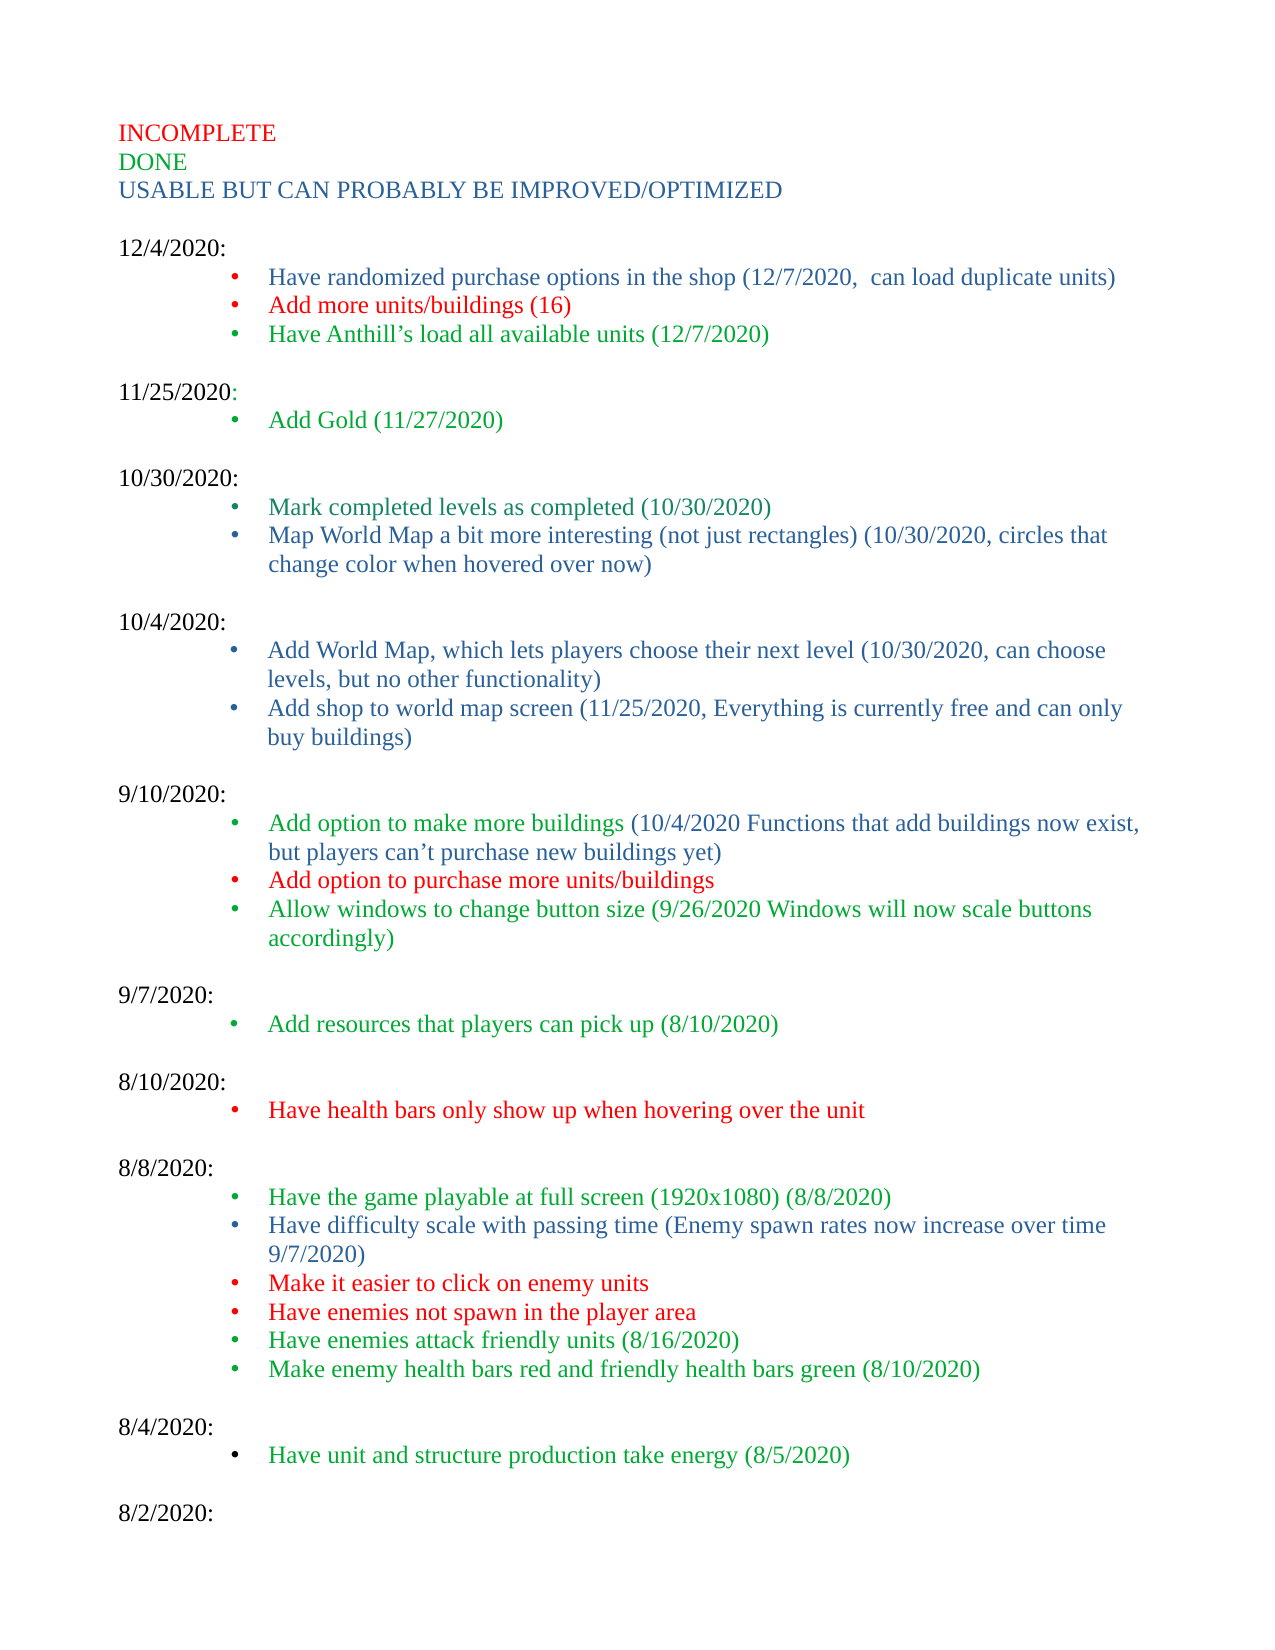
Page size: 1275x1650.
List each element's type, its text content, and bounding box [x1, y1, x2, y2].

list Add option to make more buildings (10/4/2020 Functions that add buildings now exist, but players can’t purchase new buildings yet) [231, 808, 1157, 866]
list Add more units/buildings (16) [231, 291, 1157, 319]
list Have Anthill’s load all available units (12/7/2020) [231, 319, 1157, 348]
list Have enemies attack friendly units (8/16/2020) [231, 1326, 1157, 1354]
list Make it easier to click on enemy units [231, 1268, 1157, 1297]
list Mark completed levels as completed (10/30/2020) [231, 492, 1157, 521]
list Add resources that players can pick up (8/10/2020) [229, 1009, 1157, 1038]
list Have difficulty scale with passing time (Enemy spawn rates now increase over time 9/7/2020) [231, 1211, 1157, 1268]
list Have the game playable at full screen (1920x1080) (8/8/2020) [231, 1182, 1157, 1211]
text 10/4/2020: [118, 607, 1157, 636]
list Add option to purchase more units/buildings [231, 866, 1157, 894]
list Allow windows to change button size (9/26/2020 Windows will now scale buttons accordingly) [231, 894, 1157, 952]
list Add shop to world map screen (11/25/2020, Everything is currently free and can only buy buildings) [229, 693, 1157, 751]
list Add Gold (11/27/2020) [231, 406, 1157, 434]
text 10/30/2020: [118, 463, 1157, 492]
text DONE [118, 147, 1157, 176]
list Have enemies not spawn in the player area [231, 1297, 1157, 1326]
list Make enemy health bars red and friendly health bars green (8/10/2020) [231, 1354, 1157, 1383]
text 11/25/2020: [118, 377, 1157, 406]
text 8/10/2020: [118, 1067, 1157, 1096]
list Have unit and structure production take energy (8/5/2020) [231, 1441, 1157, 1469]
list Have health bars only show up when hovering over the unit [231, 1096, 1157, 1124]
text 9/7/2020: [118, 981, 1157, 1009]
text USABLE BUT CAN PROBABLY BE IMPROVED/OPTIMIZED [118, 176, 1157, 204]
text 8/8/2020: [118, 1153, 1157, 1182]
list Add World Map, which lets players choose their next level (10/30/2020, can choose levels, but no other functionality) [229, 636, 1157, 693]
list Have randomized purchase options in the shop (12/7/2020, can load duplicate units) [231, 262, 1157, 291]
list Map World Map a bit more interesting (not just rectangles) (10/30/2020, circles that change color when hovered over now) [231, 521, 1157, 578]
text 8/4/2020: [118, 1412, 1157, 1441]
text INCOMPLETE [118, 118, 1157, 147]
text 12/4/2020: [118, 233, 1157, 262]
text 9/10/2020: [118, 779, 1157, 808]
text 8/2/2020: [118, 1498, 1157, 1527]
